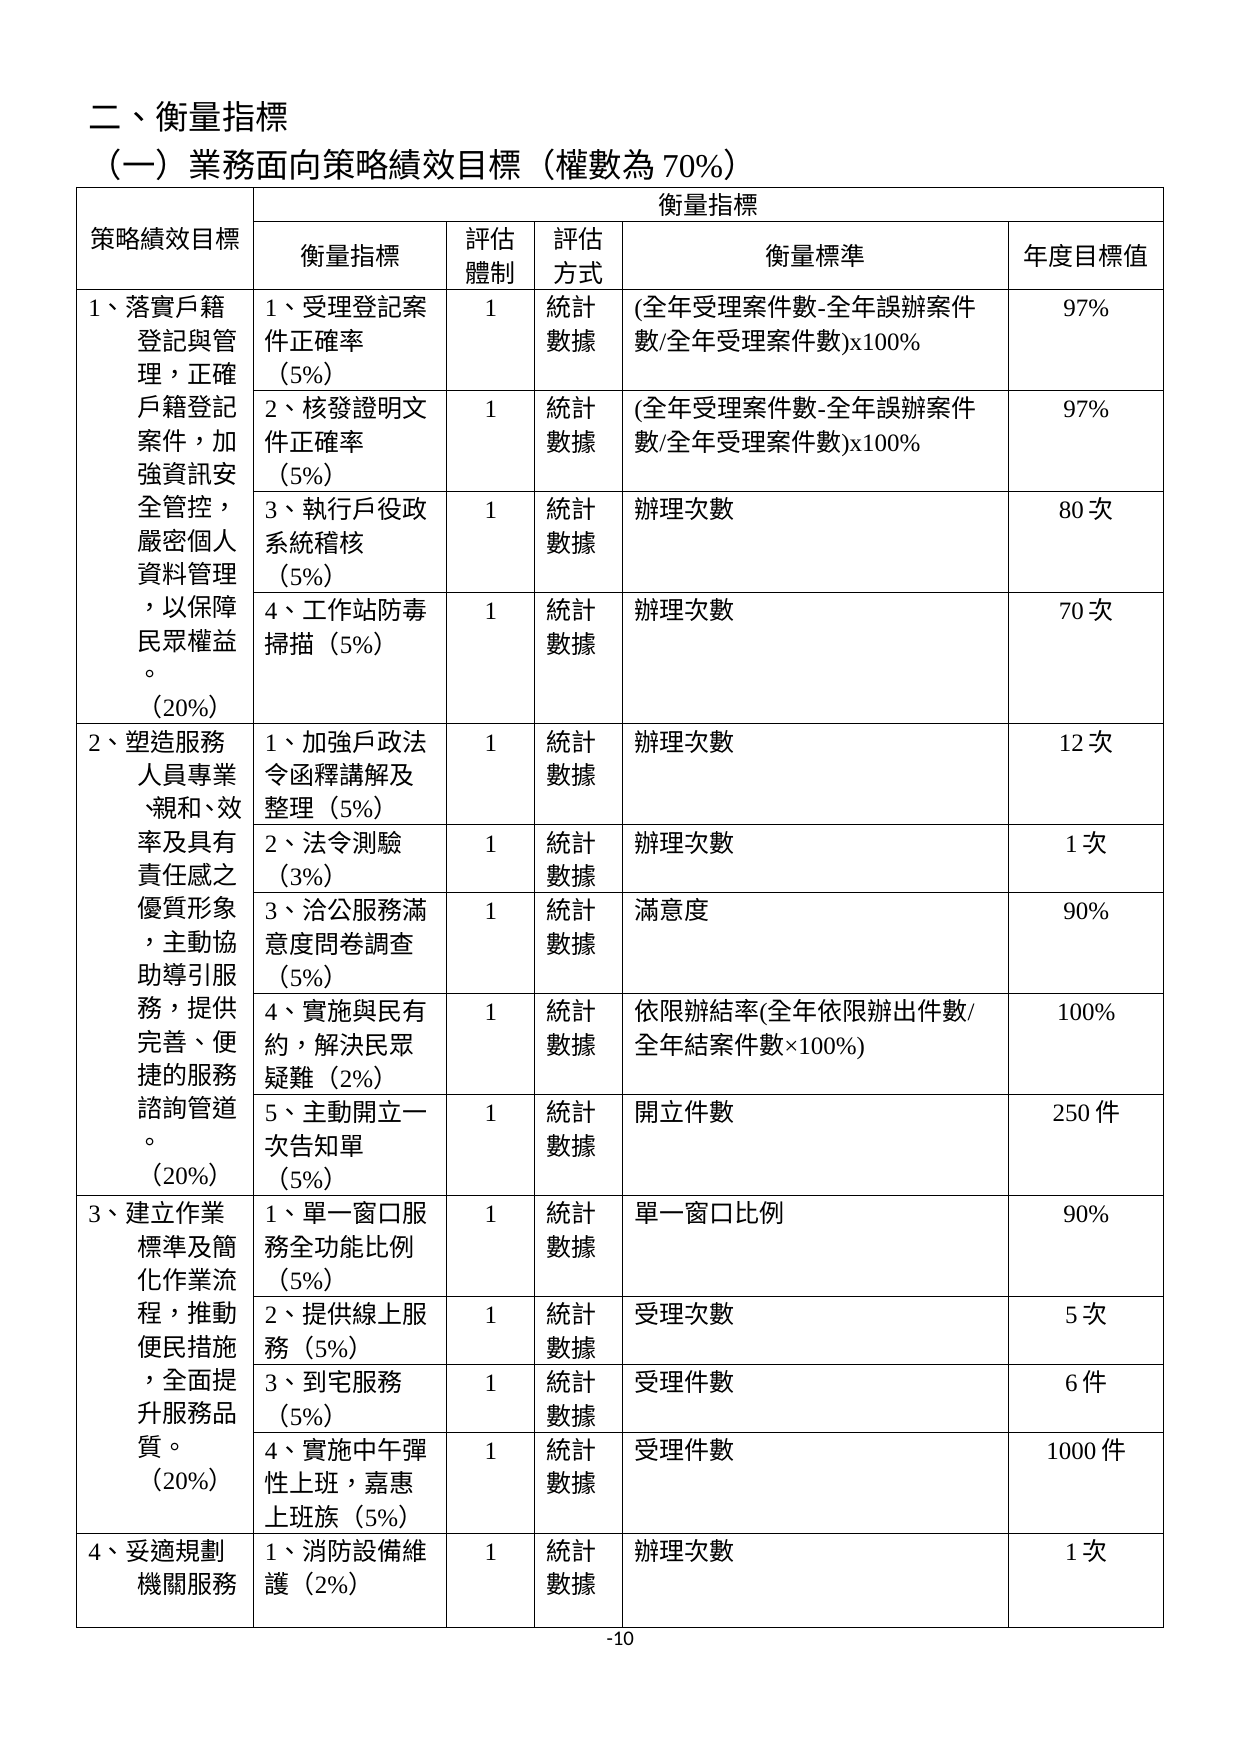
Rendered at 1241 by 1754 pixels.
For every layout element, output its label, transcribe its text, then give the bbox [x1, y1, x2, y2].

table_cell 250件 [1009, 1095, 1163, 1195]
table_cell 統計數據 [535, 593, 622, 723]
table_cell 辦理次數 [623, 1534, 1008, 1627]
table_cell 建立作業標準及簡化作業流程，推動便民措施，全面提升服務品質。（20%） [77, 1196, 253, 1533]
table_cell 1 [447, 825, 534, 892]
table_cell 統計數據 [535, 1534, 622, 1627]
table_cell 1 [447, 893, 534, 993]
table_cell 依限辦結率(全年依限辦出件數/全年結案件數×100%) [623, 994, 1008, 1094]
table_cell 1 [447, 1297, 534, 1364]
table_cell 評估體制 [447, 222, 534, 289]
table_cell 1、單一窗口服務全功能比例（5%） [254, 1196, 446, 1296]
table_cell 1 [447, 1095, 534, 1195]
text （一）業務面向策略績效目標（權數為70%） [88, 139, 1152, 187]
table_cell 4、實施中午彈性上班，嘉惠上班族（5%） [254, 1433, 446, 1533]
table_cell 受理件數 [623, 1365, 1008, 1432]
table_cell 1 [447, 724, 534, 824]
table_cell 1000件 [1009, 1433, 1163, 1533]
table_cell 1 [447, 1365, 534, 1432]
table_cell 塑造服務人員專業、親和、效率及具有責任感之優質形象，主動協助導引服務，提供完善、便捷的服務諮詢管道。（20%） [77, 724, 253, 1195]
table_cell 80次 [1009, 492, 1163, 592]
text 二、衡量指標 [88, 90, 1152, 139]
table_cell 辦理次數 [623, 724, 1008, 824]
table_cell 1 [447, 492, 534, 592]
table_cell 統計數據 [535, 1365, 622, 1432]
table_cell 1、加強戶政法令函釋講解及整理（5%） [254, 724, 446, 824]
table_cell 100% [1009, 994, 1163, 1094]
table_cell 90% [1009, 1196, 1163, 1296]
table_cell 1 [447, 391, 534, 491]
table_cell 統計數據 [535, 893, 622, 993]
table_cell 12次 [1009, 724, 1163, 824]
table_cell 衡量標準 [623, 222, 1008, 289]
table_cell 1 [447, 1534, 534, 1627]
table_cell 3、執行戶役政系統稽核（5%） [254, 492, 446, 592]
table_cell 97% [1009, 391, 1163, 491]
table_cell 單一窗口比例 [623, 1196, 1008, 1296]
table_cell 1 [447, 593, 534, 723]
table_cell 統計數據 [535, 994, 622, 1094]
table_cell 70次 [1009, 593, 1163, 723]
table_cell 2、核發證明文件正確率（5%） [254, 391, 446, 491]
table_cell 統計數據 [535, 825, 622, 892]
table_header 策略績效目標 [77, 188, 253, 289]
table_cell (全年受理案件數-全年誤辦案件數/全年受理案件數)x100% [623, 290, 1008, 390]
table_cell 90% [1009, 893, 1163, 993]
table_cell 衡量指標 [254, 222, 446, 289]
table_cell 妥適規劃機關服務 [77, 1534, 253, 1627]
table_cell 統計數據 [535, 1433, 622, 1533]
table_cell 1次 [1009, 1534, 1163, 1627]
table_cell 2、法令測驗（3%） [254, 825, 446, 892]
table_cell 統計數據 [535, 492, 622, 592]
table_cell 1次 [1009, 825, 1163, 892]
table_cell 4、工作站防毒掃描（5%） [254, 593, 446, 723]
table_cell 1 [447, 290, 534, 390]
table_cell 4、實施與民有約，解決民眾疑難（2%） [254, 994, 446, 1094]
table_cell 2、提供線上服務（5%） [254, 1297, 446, 1364]
table_cell 3、洽公服務滿意度問卷調查（5%） [254, 893, 446, 993]
table_header 衡量指標 [254, 188, 1163, 221]
table_cell 3、到宅服務（5%） [254, 1365, 446, 1432]
table_cell 統計數據 [535, 724, 622, 824]
table_cell 滿意度 [623, 893, 1008, 993]
table_cell 受理次數 [623, 1297, 1008, 1364]
table_cell 5、主動開立一次告知單（5%） [254, 1095, 446, 1195]
table_cell 1 [447, 994, 534, 1094]
table_cell 1 [447, 1433, 534, 1533]
table_cell 辦理次數 [623, 492, 1008, 592]
table_cell 統計數據 [535, 1095, 622, 1195]
table_cell 統計數據 [535, 1196, 622, 1296]
table_cell 97% [1009, 290, 1163, 390]
table_cell (全年受理案件數-全年誤辦案件數/全年受理案件數)x100% [623, 391, 1008, 491]
table_cell 5次 [1009, 1297, 1163, 1364]
table_cell 開立件數 [623, 1095, 1008, 1195]
table_cell 評估方式 [535, 222, 622, 289]
table_cell 受理件數 [623, 1433, 1008, 1533]
table_cell 辦理次數 [623, 593, 1008, 723]
table_cell 統計數據 [535, 391, 622, 491]
table_cell 年度目標值 [1009, 222, 1163, 289]
table_cell 辦理次數 [623, 825, 1008, 892]
table_cell 落實戶籍登記與管理，正確戶籍登記案件，加強資訊安全管控，嚴密個人資料管理，以保障民眾權益。（20%） [77, 290, 253, 723]
table_cell 統計數據 [535, 290, 622, 390]
table_cell 1、受理登記案件正確率（5%） [254, 290, 446, 390]
table_cell 1 [447, 1196, 534, 1296]
table_cell 6件 [1009, 1365, 1163, 1432]
table_cell 統計數據 [535, 1297, 622, 1364]
table_cell 1、消防設備維護（2%） [254, 1534, 446, 1627]
